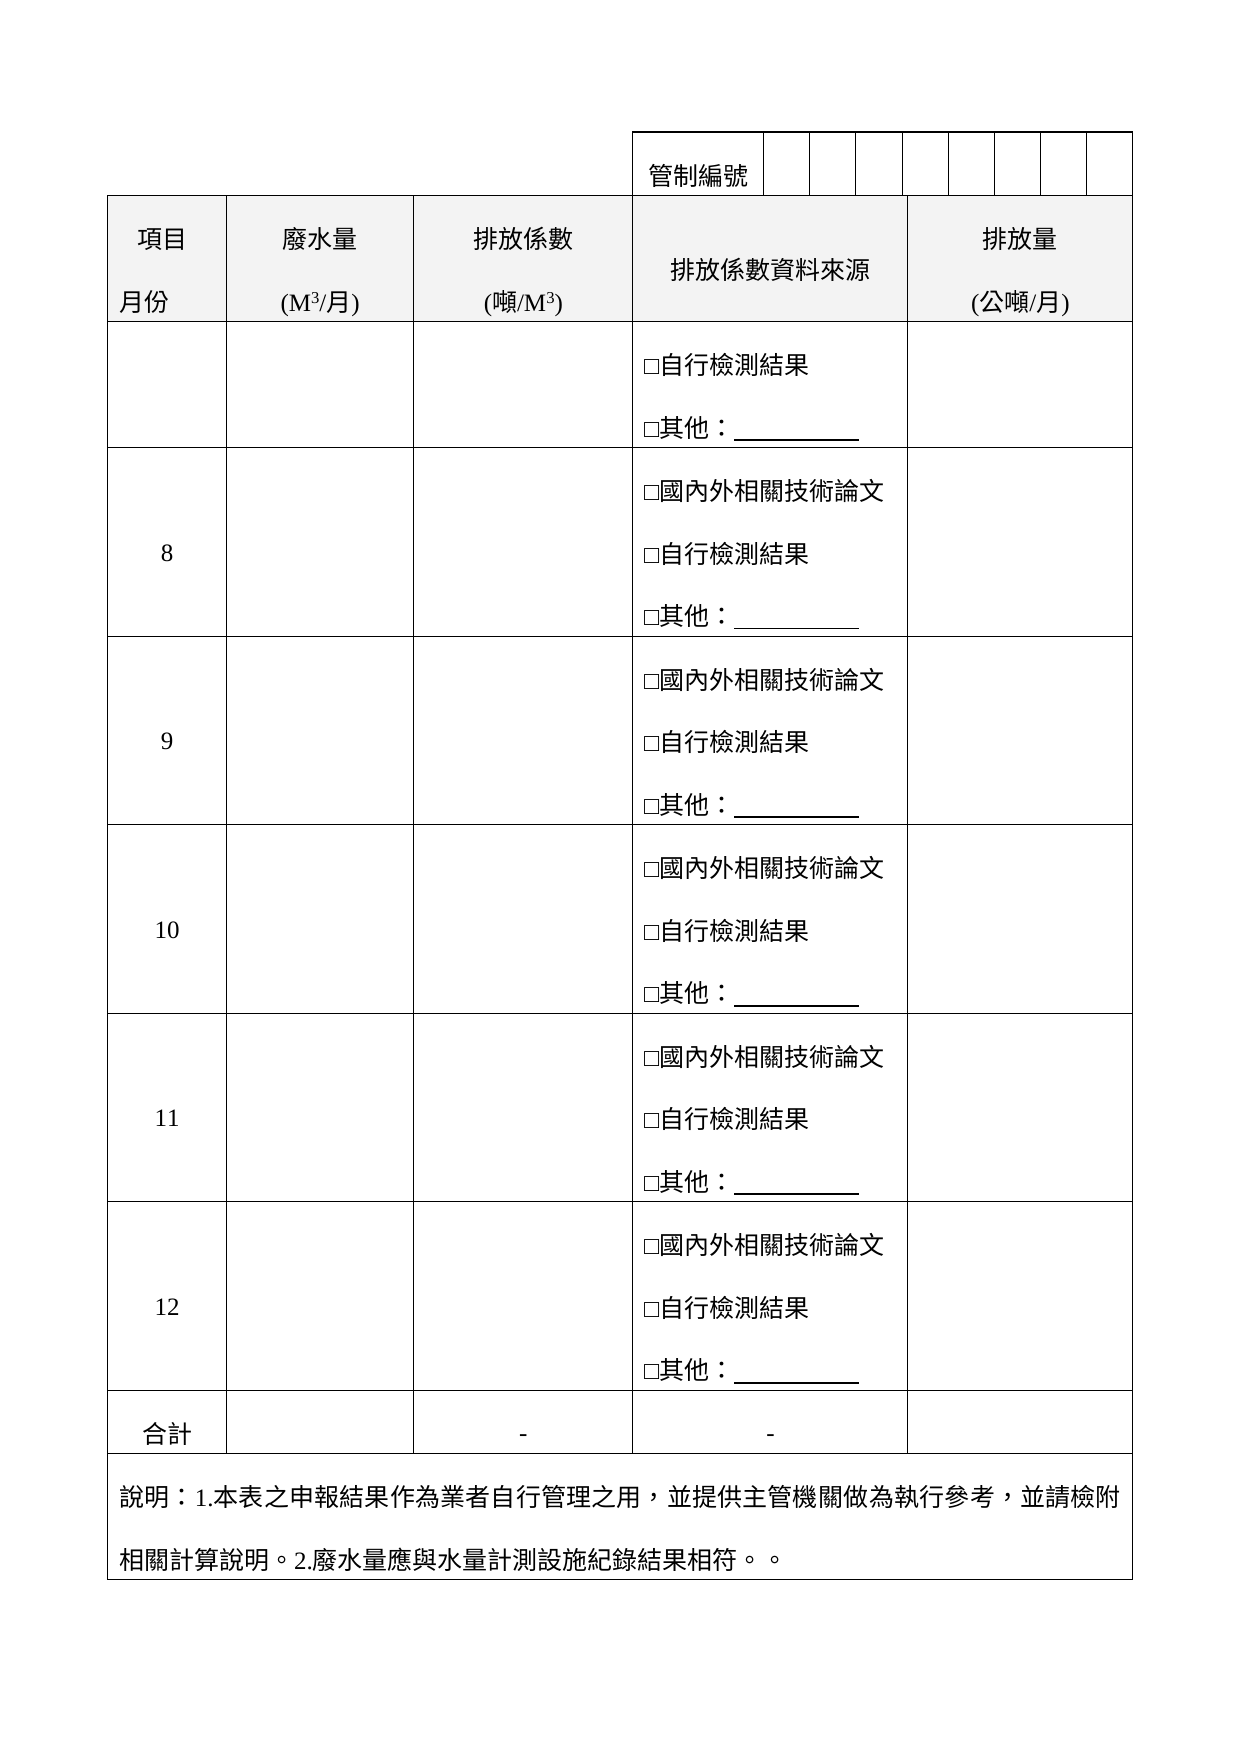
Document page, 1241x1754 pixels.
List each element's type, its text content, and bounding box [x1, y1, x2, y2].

table_cell [227, 448, 413, 636]
table_cell [908, 825, 1132, 1013]
table_cell [227, 1014, 413, 1201]
table_cell □國內外相關技術論文 □自行檢測結果 □其他： [633, 1202, 907, 1390]
table_cell [227, 322, 413, 447]
table_cell [908, 1014, 1132, 1201]
table_cell □國內外相關技術論文 □自行檢測結果 □其他： [633, 1014, 907, 1201]
table_cell [108, 322, 226, 447]
table_cell [414, 825, 632, 1013]
table_header [995, 133, 1040, 195]
table_cell [414, 1202, 632, 1390]
table_cell □國內外相關技術論文 □自行檢測結果 □其他： [633, 448, 907, 636]
table_cell - [633, 1391, 907, 1453]
table_cell [227, 1391, 413, 1453]
table_header [949, 133, 994, 195]
table_header 管制編號 [633, 133, 763, 195]
table_cell 排放係數 (噸/M3) [414, 196, 632, 321]
table_cell 12 [108, 1202, 226, 1390]
table_header [1041, 133, 1086, 195]
table_cell 說明：1.本表之申報結果作為業者自行管理之用，並提供主管機關做為執行參考，並請檢附相關計算說明。2.廢水量應與水量計測設施紀錄結果相符。。 [108, 1454, 1132, 1579]
table_header [108, 131, 226, 195]
table_cell 8 [108, 448, 226, 636]
table_header [903, 133, 948, 195]
table_cell [414, 1014, 632, 1201]
table_cell □自行檢測結果 □其他： [633, 322, 907, 447]
table_cell □國內外相關技術論文 □自行檢測結果 □其他： [633, 637, 907, 824]
table_cell - [414, 1391, 632, 1453]
table_header [1087, 133, 1132, 195]
table_cell 項目 月份 [108, 196, 226, 321]
table_cell [414, 637, 632, 824]
table_cell [908, 1391, 1132, 1453]
table_header [856, 133, 902, 195]
table_header [226, 131, 414, 195]
table_cell 合計 [108, 1391, 226, 1453]
table_header [414, 131, 632, 195]
table_cell □國內外相關技術論文 □自行檢測結果 □其他： [633, 825, 907, 1013]
table_cell [908, 322, 1132, 447]
table_cell [414, 448, 632, 636]
table_cell 9 [108, 637, 226, 824]
table_cell 11 [108, 1014, 226, 1201]
table_cell 排放係數資料來源 [633, 196, 907, 321]
table_cell 排放量 (公噸/月) [908, 196, 1132, 321]
table_header [810, 133, 855, 195]
table_cell 廢水量 (M3/月) [227, 196, 413, 321]
table_header [764, 133, 809, 195]
table_cell [227, 825, 413, 1013]
table_cell [908, 637, 1132, 824]
table_cell 10 [108, 825, 226, 1013]
table_cell [227, 1202, 413, 1390]
table_cell [908, 1202, 1132, 1390]
table_cell [414, 322, 632, 447]
table_cell [908, 448, 1132, 636]
table_cell [227, 637, 413, 824]
